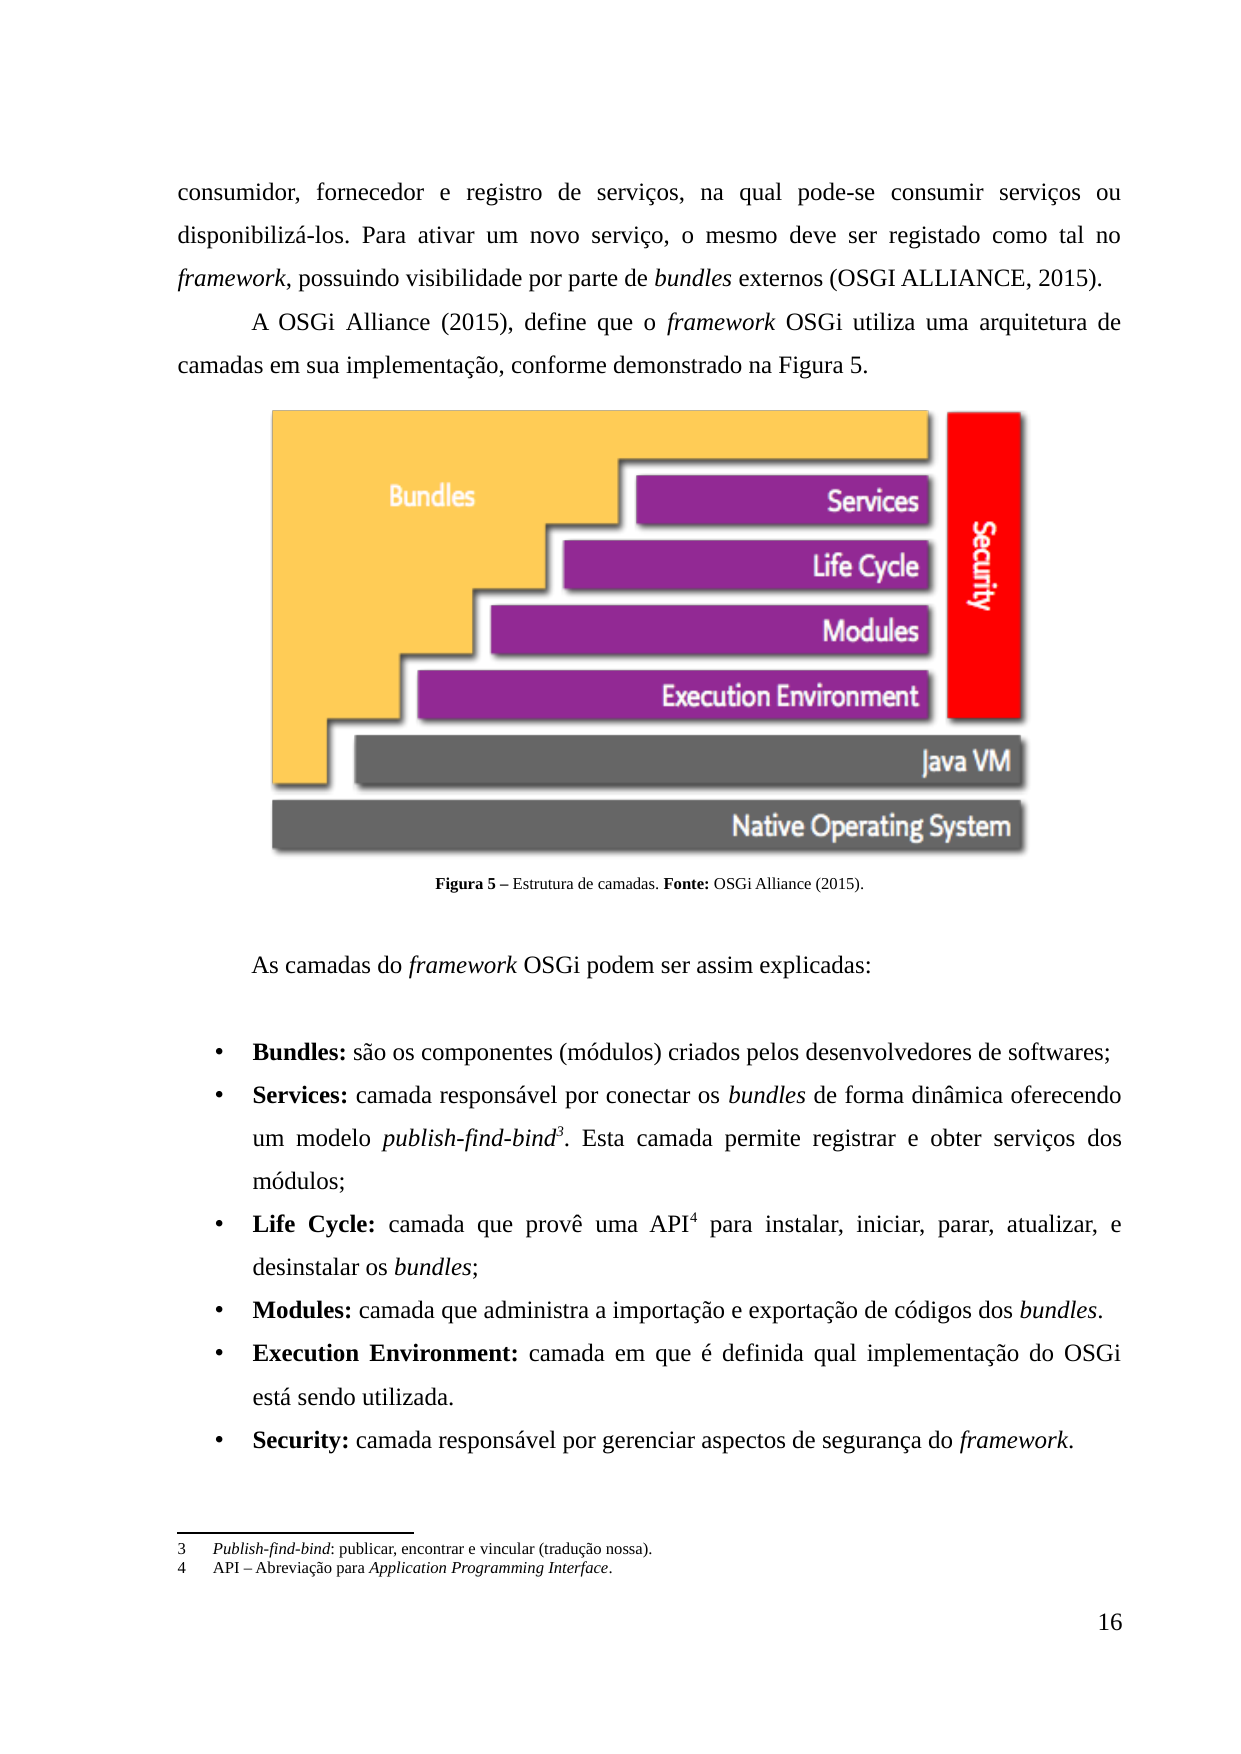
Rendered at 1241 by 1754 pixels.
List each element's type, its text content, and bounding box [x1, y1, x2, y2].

list Life Cycle: camada que provê uma API para instalar, iniciar, parar, atualizar, e desinstalar os bundles; [215, 1209, 1122, 1281]
picture [254, 392, 1045, 874]
text A OSGi Alliance (2015), define que o framework OSGi utiliza uma arquitetura de camadas em sua implementação, conforme demonstrado na Figura 5. [177, 307, 1122, 378]
text consumidor, fornecedor e registro de serviços, na qual pode-se consumir serviços ou disponibilizá-los. Para ativar um novo serviço, o mesmo deve ser registado como tal no framework, possuindo visibilidade por parte de bundles externos (OSGI ALLIANCE, 2015). [177, 177, 1122, 292]
list Services: camada responsável por conectar os bundles de forma dinâmica oferecendo um modelo publish-find-bind. Esta camada permite registrar e obter serviços dos módulos; [215, 1080, 1122, 1195]
list API – Abreviação para Application Programming Interface. [177, 1558, 1122, 1577]
text As camadas do framework OSGi podem ser assim explicadas: [177, 950, 1122, 979]
list Execution Environment: camada em que é definida qual implementação do OSGi está sendo utilizada. [215, 1338, 1122, 1410]
list Modules: camada que administra a importação e exportação de códigos dos bundles. [215, 1295, 1122, 1324]
list Security: camada responsável por gerenciar aspectos de segurança do framework. [215, 1425, 1122, 1453]
text Figura 5 – Estrutura de camadas. Fonte: OSGi Alliance (2015). [255, 874, 1044, 893]
list Publish-find-bind: publicar, encontrar e vincular (tradução nossa). [177, 1539, 1122, 1558]
list Bundles: são os componentes (módulos) criados pelos desenvolvedores de softwares; [215, 1037, 1122, 1065]
